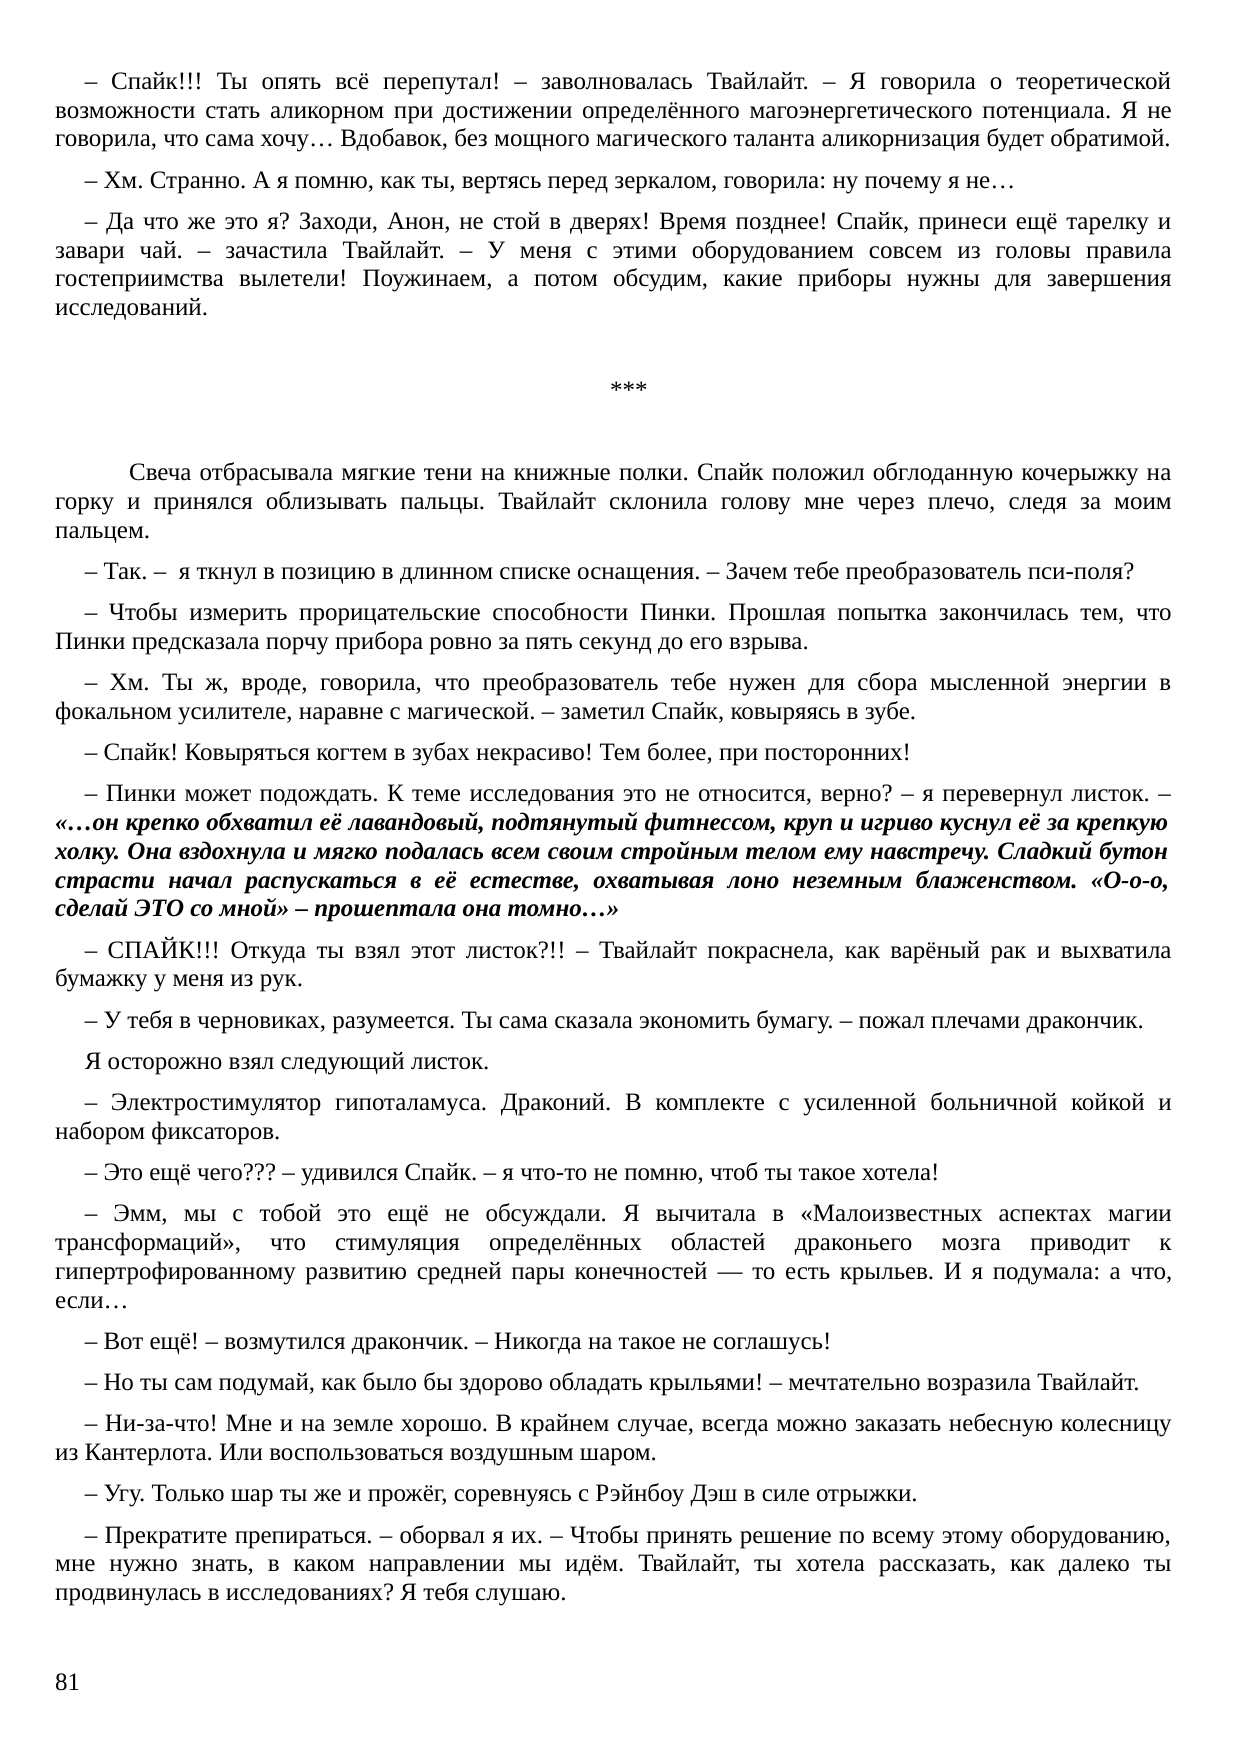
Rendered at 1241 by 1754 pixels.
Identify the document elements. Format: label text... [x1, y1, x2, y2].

text – СПАЙК!!! Откуда ты взял этот листок?!! – Твайлайт покраснела, как варёный рак и выхватила бумажку у меня из рук. [55, 935, 1173, 992]
text Свеча отбрасывала мягкие тени на книжные полки. Спайк положил обглоданную кочерыжку на горку и принялся облизывать пальцы. Твайлайт склонила голову мне через плечо, следя за моим пальцем. [55, 457, 1173, 543]
text – Так. – я ткнул в позицию в длинном списке оснащения. – Зачем тебе преобразователь пси-поля? [55, 556, 1173, 585]
text Я осторожно взял следующий листок. [55, 1046, 1173, 1075]
text – Эмм, мы с тобой это ещё не обсуждали. Я вычитала в «Малоизвестных аспектах магии трансформаций», что стимуляция определённых областей драконьего мозга приводит к гипертрофированному развитию средней пары конечностей — то есть крыльев. И я подумала: а что, если… [55, 1198, 1173, 1313]
text – Прекратите препираться. – оборвал я их. – Чтобы принять решение по всему этому оборудованию, мне нужно знать, в каком направлении мы идём. Твайлайт, ты хотела рассказать, как далеко ты продвинулась в исследованиях? Я тебя слушаю. [55, 1520, 1173, 1606]
text *** [55, 375, 1173, 403]
text – Спайк!!! Ты опять всё перепутал! – заволновалась Твайлайт. – Я говорила о теоретической возможности стать аликорном при достижении определённого магоэнергетического потенциала. Я не говорила, что сама хочу… Вдобавок, без мощного магического таланта аликорнизация будет обратимой. [55, 66, 1173, 152]
text – Хм. Ты ж, вроде, говорила, что преобразователь тебе нужен для сбора мысленной энергии в фокальном усилителе, наравне с магической. – заметил Спайк, ковыряясь в зубе. [55, 667, 1173, 725]
text – Ни-за-что! Мне и на земле хорошо. В крайнем случае, всегда можно заказать небесную колесницу из Кантерлота. Или воспользоваться воздушным шаром. [55, 1408, 1173, 1466]
text – Угу. Только шар ты же и прожёг, соревнуясь с Рэйнбоу Дэш в силе отрыжки. [55, 1478, 1173, 1507]
text – Хм. Странно. А я помню, как ты, вертясь перед зеркалом, говорила: ну почему я не… [55, 165, 1173, 193]
text – У тебя в черновиках, разумеется. Ты сама сказала экономить бумагу. – пожал плечами дракончик. [55, 1005, 1173, 1033]
text – Вот ещё! – возмутился дракончик. – Никогда на такое не соглашусь! [55, 1326, 1173, 1355]
text – Электростимулятор гипоталамуса. Драконий. В комплекте с усиленной больничной койкой и набором фиксаторов. [55, 1087, 1173, 1145]
text – Но ты сам подумай, как было бы здорово обладать крыльями! – мечтательно возразила Твайлайт. [55, 1367, 1173, 1396]
text – Чтобы измерить прорицательские способности Пинки. Прошлая попытка закончилась тем, что Пинки предсказала порчу прибора ровно за пять секунд до его взрыва. [55, 597, 1173, 655]
text – Да что же это я? Заходи, Анон, не стой в дверях! Время позднее! Спайк, принеси ещё тарелку и завари чай. – зачастила Твайлайт. – У меня с этими оборудованием совсем из головы правила гостеприимства вылетели! Поужинаем, а потом обсудим, какие приборы нужны для завершения исследований. [55, 206, 1173, 321]
text – Спайк! Ковыряться когтем в зубах некрасиво! Тем более, при посторонних! [55, 737, 1173, 766]
text – Пинки может подождать. К теме исследования это не относится, верно? – я перевернул листок. – «…он крепко обхватил её лавандовый, подтянутый фитнессом, круп и игриво куснул её за крепкую холку. Она вздохнула и мягко подалась всем своим стройным телом ему навстречу. Сладкий бутон страсти начал распускаться в её естестве, охватывая лоно неземным блаженством. «О-о-о, сделай ЭТО со мной» – прошептала она томно…» [55, 778, 1173, 922]
text – Это ещё чего??? – удивился Спайк. – я что-то не помню, чтоб ты такое хотела! [55, 1157, 1173, 1186]
